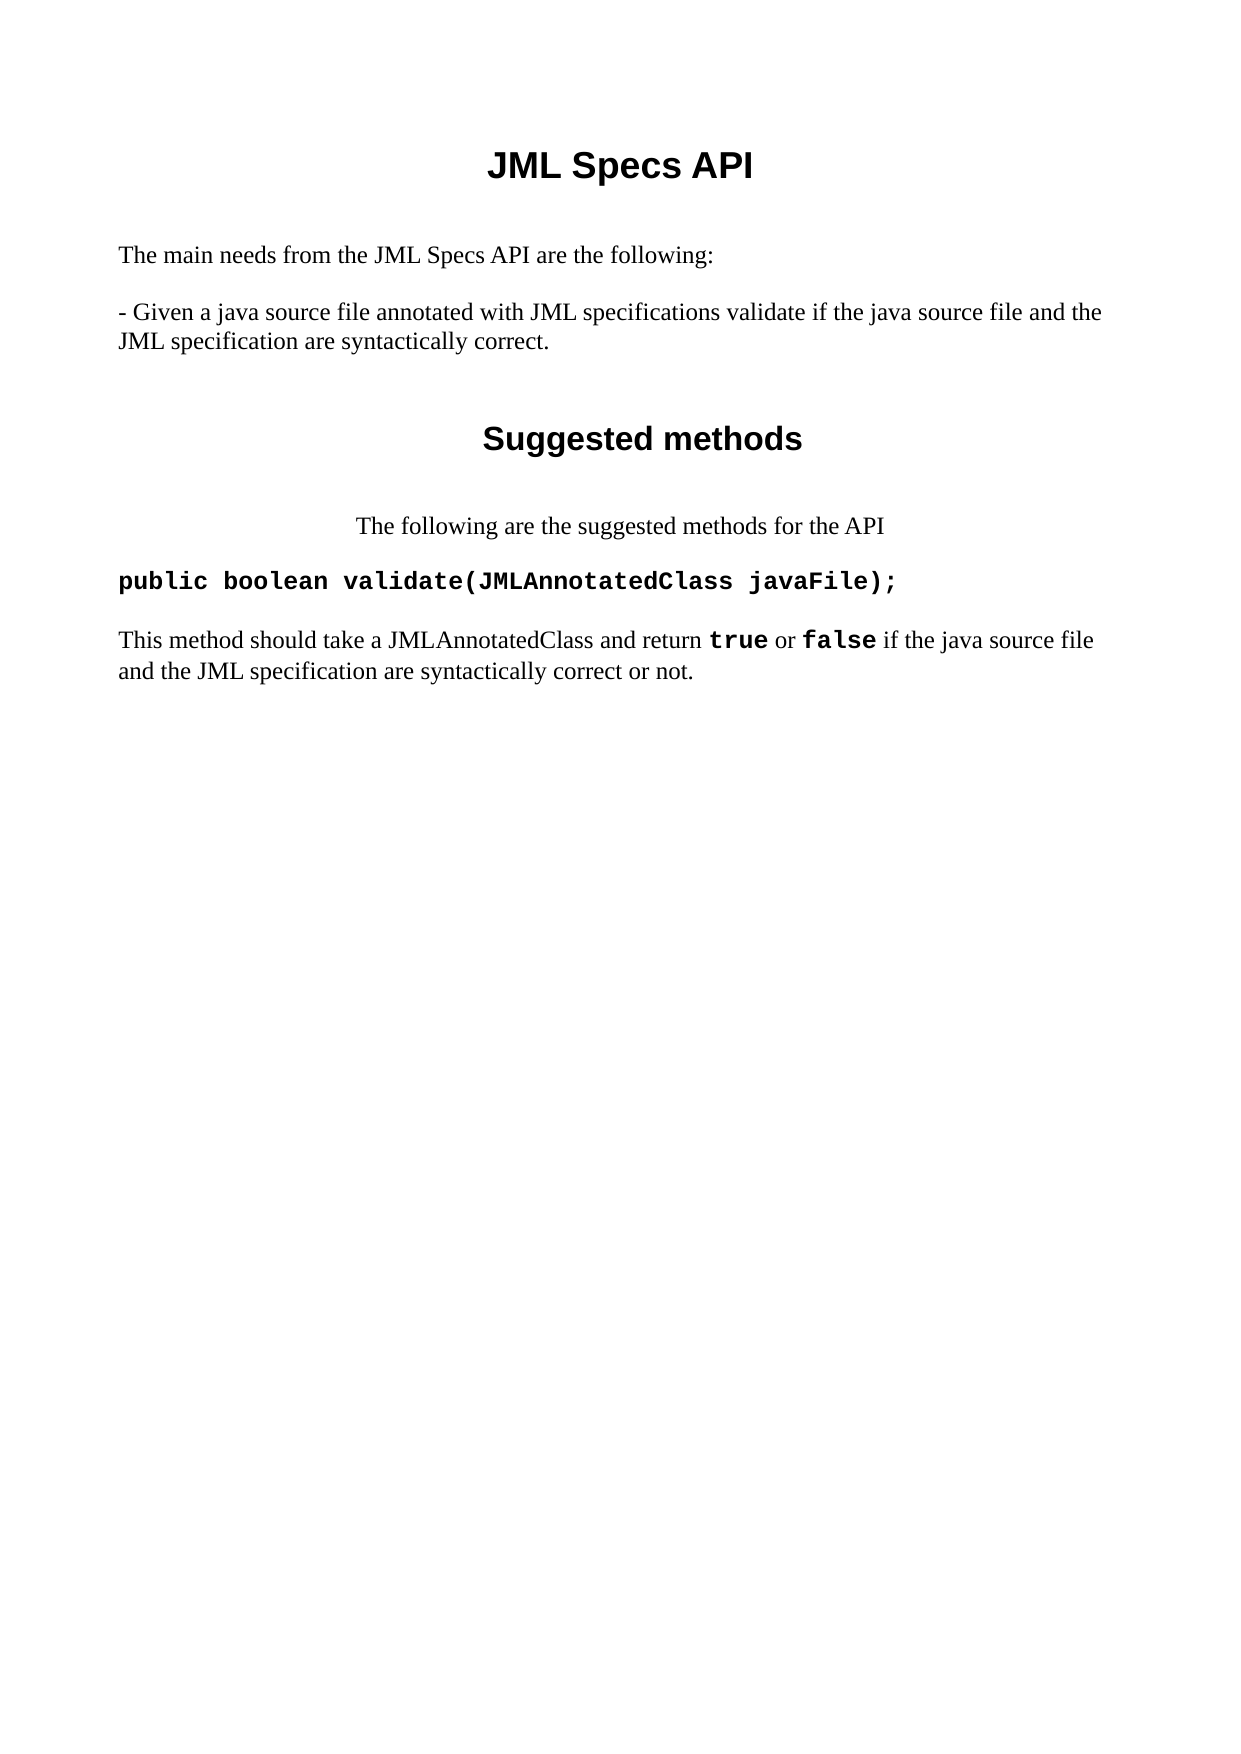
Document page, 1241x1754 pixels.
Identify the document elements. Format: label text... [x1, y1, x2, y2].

title JML Specs API [118, 143, 1122, 186]
text The following are the suggested methods for the API [118, 511, 1122, 540]
subtitle Suggested methods [118, 380, 1122, 457]
text - Given a java source file annotated with JML specifications validate if the java source file and the JML specification are syntactically correct. [118, 297, 1122, 355]
text The main needs from the JML Specs API are the following: [118, 240, 1122, 269]
text public boolean validate(JMLAnnotatedClass javaFile); This method should take a JMLAnnotatedClass and return true or false if the java source file and the JML specification are syntactically correct or not. [118, 568, 1122, 685]
